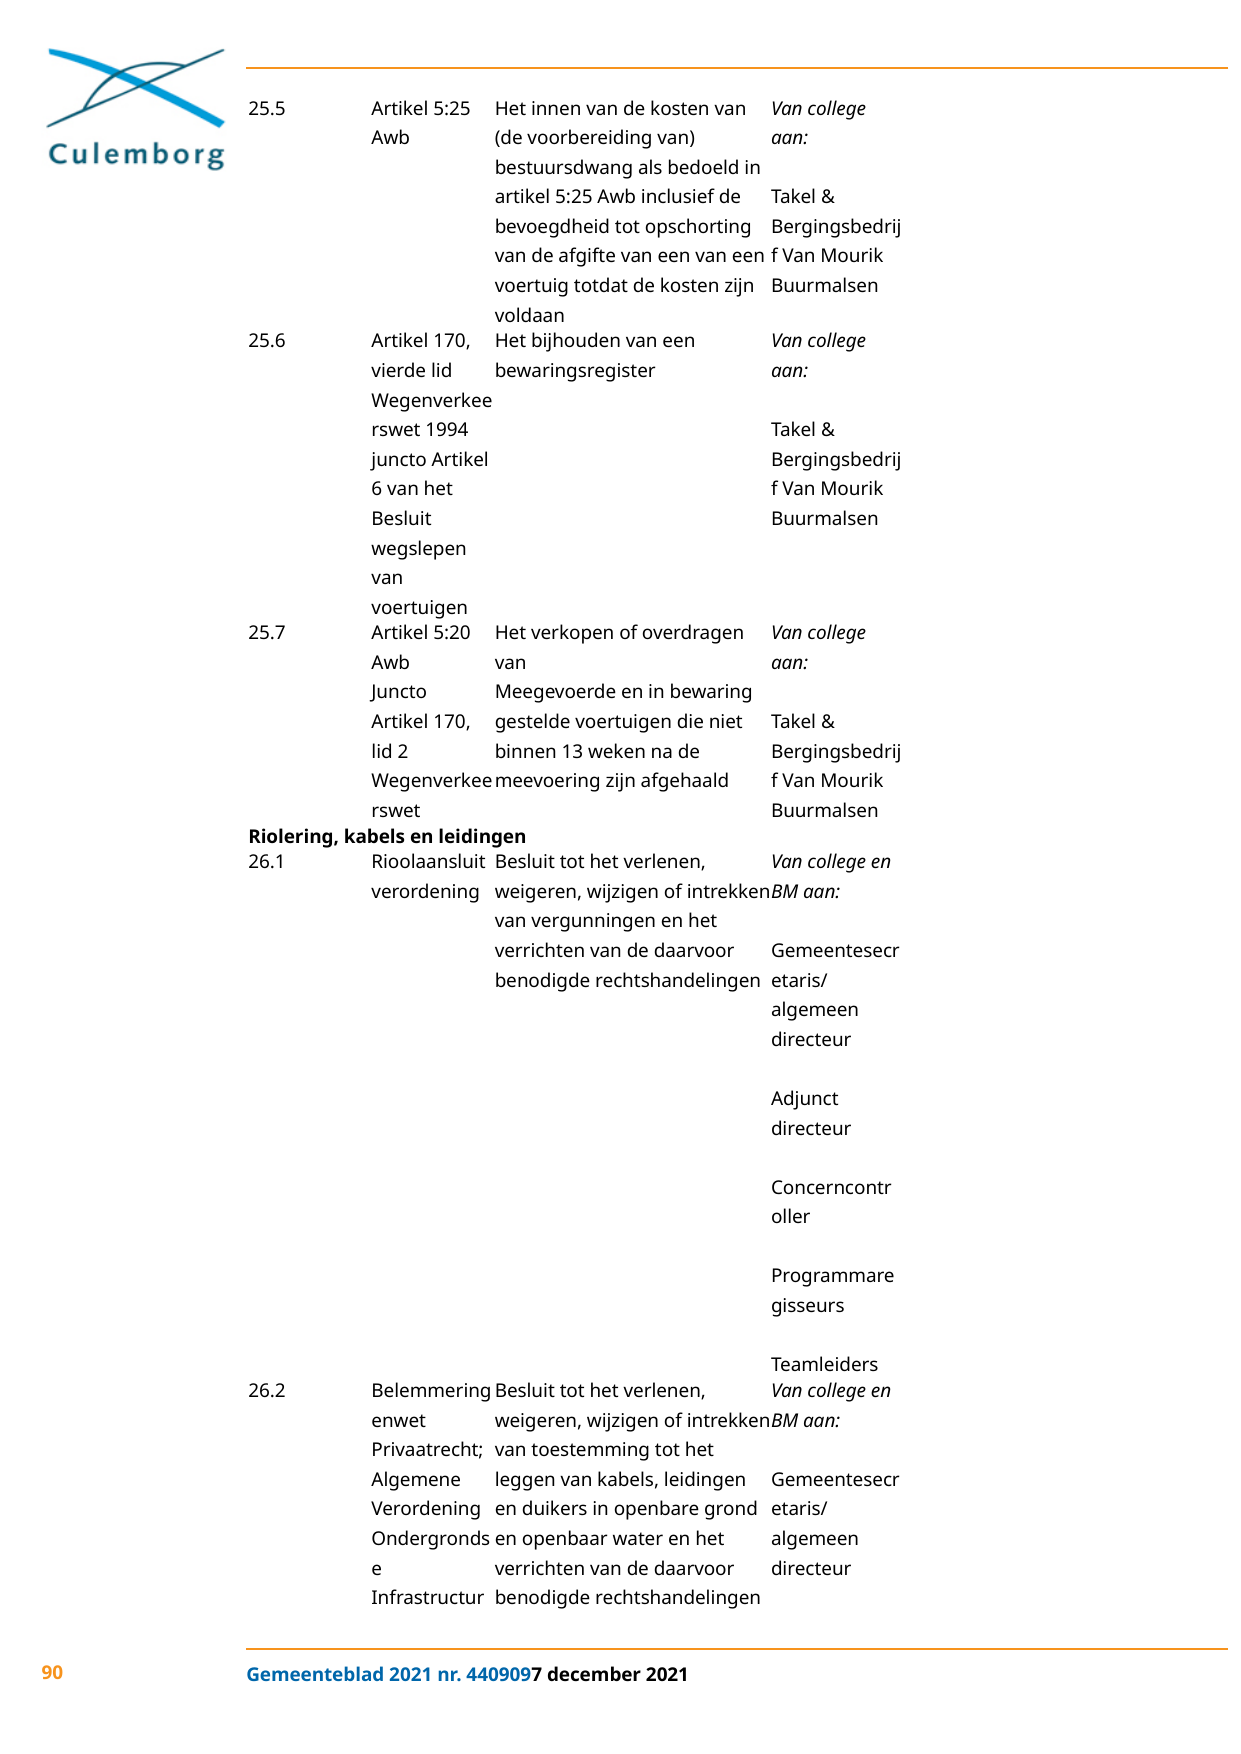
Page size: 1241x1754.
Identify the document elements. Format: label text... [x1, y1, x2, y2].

table_cell Van college aan: Takel & Bergingsbedrijf Van Mourik Buurmalsen [771, 620, 902, 823]
table_cell Artikel 5:25 Awb [371, 95, 494, 328]
table_cell 25.6 [248, 328, 371, 619]
table_cell Belemmeringenwet Privaatrecht; Algemene Verordening Ondergrondse Infrastructur [371, 1377, 494, 1610]
table_cell Artikel 170, vierde lid Wegenverkeerswet 1994 juncto Artikel 6 van het Besluit wegslepen van voertuigen [371, 328, 494, 619]
table_cell [902, 95, 964, 328]
table_cell [964, 849, 1090, 1377]
table_cell [902, 328, 964, 619]
table_cell Het innen van de kosten van (de voorbereiding van) bestuursdwang als bedoeld in artikel 5:25 Awb inclusief de bevoegdheid tot opschorting van de afgifte van een van een voertuig totdat de kosten zijn voldaan [495, 95, 771, 328]
table_cell Van college aan: Takel & Bergingsbedrijf Van Mourik Buurmalsen [771, 95, 902, 328]
table_cell [964, 95, 1090, 328]
table_cell [964, 328, 1090, 619]
table_cell Het verkopen of overdragen van Meegevoerde en in bewaring gestelde voertuigen die niet binnen 13 weken na de meevoering zijn afgehaald [495, 620, 771, 823]
picture [41, 47, 231, 172]
table_cell [902, 849, 964, 1377]
table_cell Van college en BM aan: Gemeentesecretaris/ algemeen directeur [771, 1377, 902, 1610]
table_cell 25.5 [248, 95, 371, 328]
table_cell Het bijhouden van een bewaringsregister [495, 328, 771, 619]
table_cell Van college aan: Takel & Bergingsbedrijf Van Mourik Buurmalsen [771, 328, 902, 619]
table_cell Besluit tot het verlenen, weigeren, wijzigen of intrekken van vergunningen en het verrichten van de daarvoor benodigde rechtshandelingen [495, 849, 771, 1377]
table_cell [902, 1377, 964, 1610]
table_cell [964, 1377, 1090, 1610]
table_cell [964, 620, 1090, 823]
table_cell Rioolaansluitverordening [371, 849, 494, 1377]
table_cell Artikel 5:20 Awb Juncto Artikel 170, lid 2 Wegenverkeerswet [371, 620, 494, 823]
table_cell Riolering, kabels en leidingen [248, 823, 1090, 848]
table_cell Besluit tot het verlenen, weigeren, wijzigen of intrekken van toestemming tot het leggen van kabels, leidingen en duikers in openbare grond en openbaar water en het verrichten van de daarvoor benodigde rechtshandelingen [495, 1377, 771, 1610]
table_cell 25.7 [248, 620, 371, 823]
table_cell [902, 620, 964, 823]
table_cell 26.1 [248, 849, 371, 1377]
table_cell 26.2 [248, 1377, 371, 1610]
table_cell Van college en BM aan: Gemeentesecretaris/ algemeen directeur Adjunct directeur Concerncontroller Programmaregisseurs Teamleiders [771, 849, 902, 1377]
